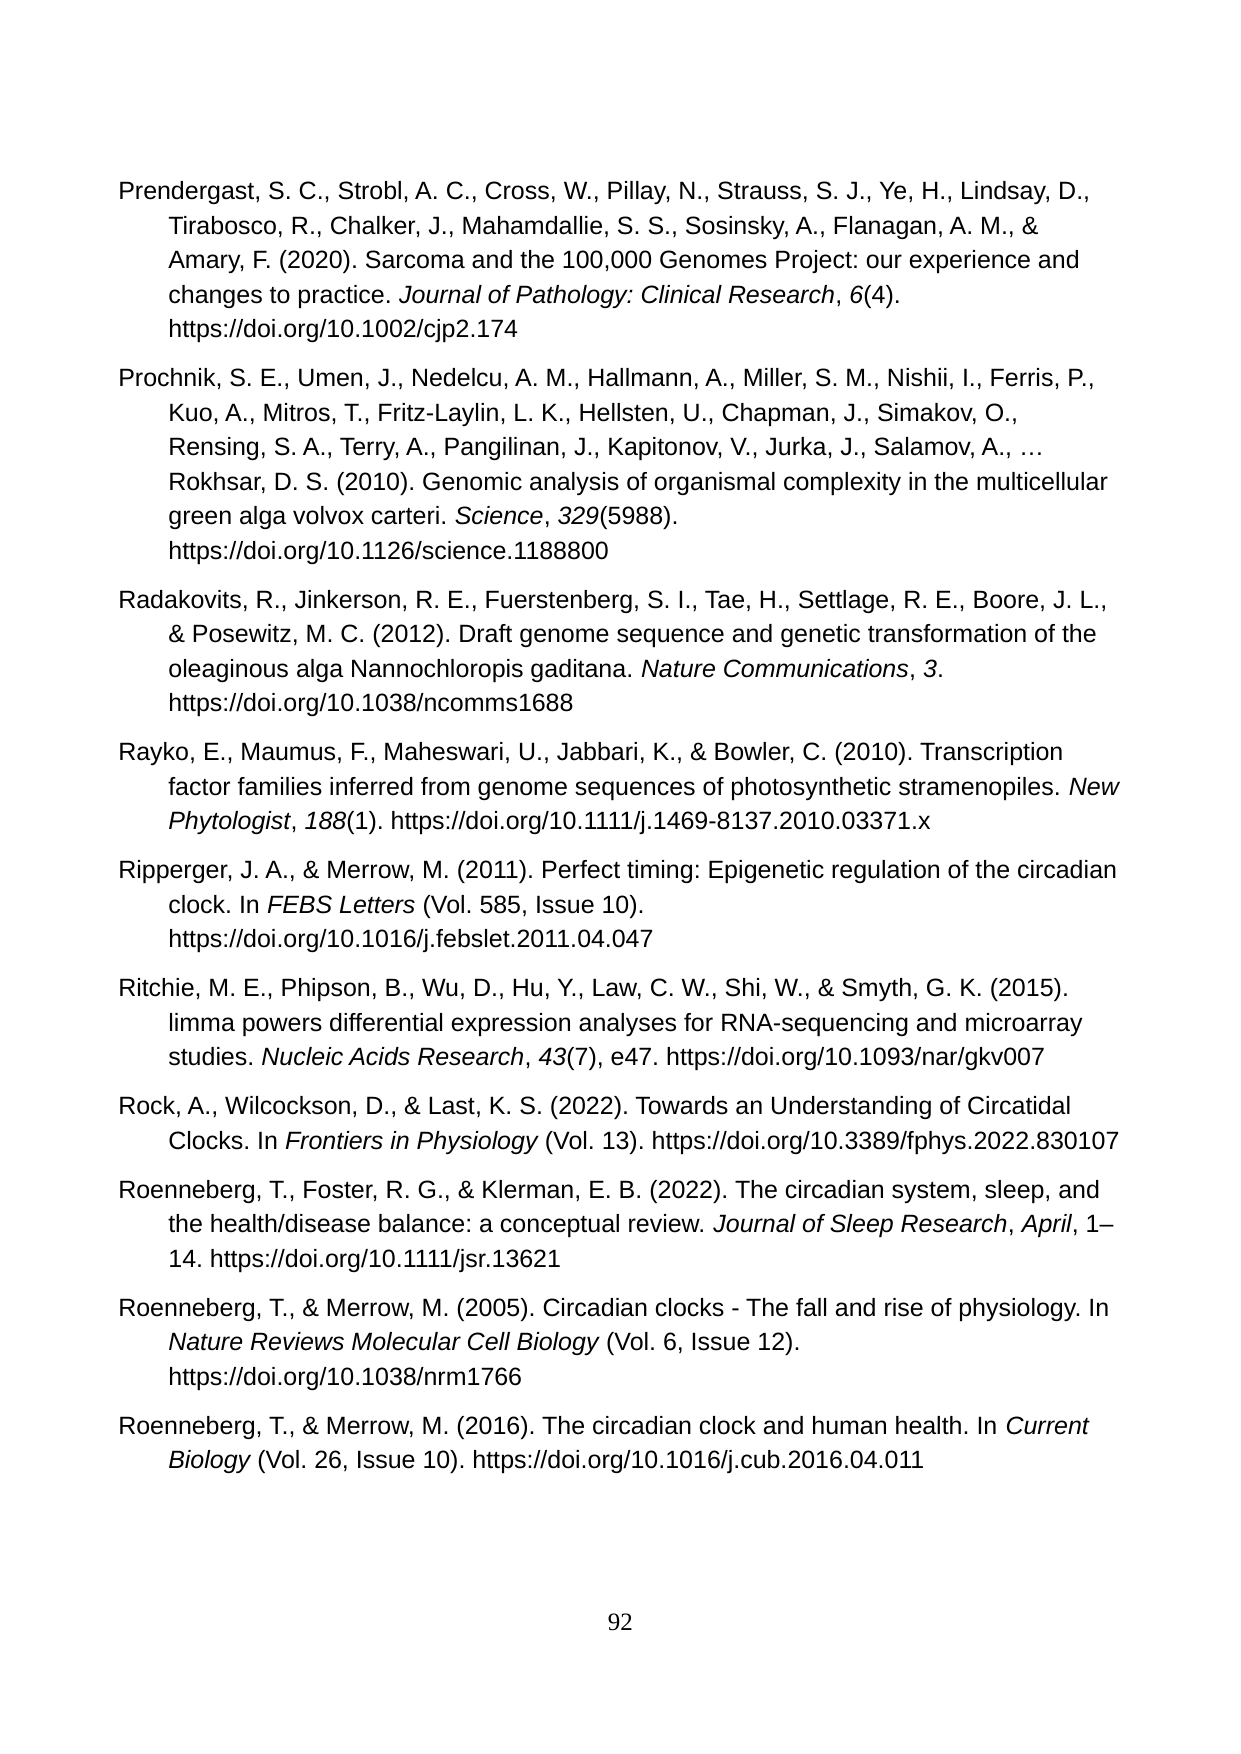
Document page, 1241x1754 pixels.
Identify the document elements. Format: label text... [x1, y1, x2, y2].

text Prendergast, S. C., Strobl, A. C., Cross, W., Pillay, N., Strauss, S. J., Ye, H., Lindsay, D., Tirabosco, R., Chalker, J., Mahamdallie, S. S., Sosinsky, A., Flanagan, A. M., & Amary, F. (2020). Sarcoma and the 100,000 Genomes Project: our experience and changes to practice. Journal of Pathology: Clinical Research, 6(4). https://doi.org/10.1002/cjp2.174 [118, 176, 1122, 343]
text Roenneberg, T., & Merrow, M. (2005). Circadian clocks - The fall and rise of physiology. In Nature Reviews Molecular Cell Biology (Vol. 6, Issue 12). https://doi.org/10.1038/nrm1766 [118, 1293, 1122, 1391]
text Roenneberg, T., Foster, R. G., & Klerman, E. B. (2022). The circadian system, sleep, and the health/disease balance: a conceptual review. Journal of Sleep Research, April, 1–14. https://doi.org/10.1111/jsr.13621 [118, 1175, 1122, 1273]
text Rock, A., Wilcockson, D., & Last, K. S. (2022). Towards an Understanding of Circatidal Clocks. In Frontiers in Physiology (Vol. 13). https://doi.org/10.3389/fphys.2022.830107 [118, 1091, 1122, 1154]
text Radakovits, R., Jinkerson, R. E., Fuerstenberg, S. I., Tae, H., Settlage, R. E., Boore, J. L., & Posewitz, M. C. (2012). Draft genome sequence and genetic transformation of the oleaginous alga Nannochloropis gaditana. Nature Communications, 3. https://doi.org/10.1038/ncomms1688 [118, 585, 1122, 717]
text Ritchie, M. E., Phipson, B., Wu, D., Hu, Y., Law, C. W., Shi, W., & Smyth, G. K. (2015). limma powers differential expression analyses for RNA-sequencing and microarray studies. Nucleic Acids Research, 43(7), e47. https://doi.org/10.1093/nar/gkv007 [118, 973, 1122, 1071]
text Prochnik, S. E., Umen, J., Nedelcu, A. M., Hallmann, A., Miller, S. M., Nishii, I., Ferris, P., Kuo, A., Mitros, T., Fritz-Laylin, L. K., Hellsten, U., Chapman, J., Simakov, O., Rensing, S. A., Terry, A., Pangilinan, J., Kapitonov, V., Jurka, J., Salamov, A., … Rokhsar, D. S. (2010). Genomic analysis of organismal complexity in the multicellular green alga volvox carteri. Science, 329(5988). https://doi.org/10.1126/science.1188800 [118, 363, 1122, 564]
text Rayko, E., Maumus, F., Maheswari, U., Jabbari, K., & Bowler, C. (2010). Transcription factor families inferred from genome sequences of photosynthetic stramenopiles. New Phytologist, 188(1). https://doi.org/10.1111/j.1469-8137.2010.03371.x [118, 737, 1122, 835]
text Roenneberg, T., & Merrow, M. (2016). The circadian clock and human health. In Current Biology (Vol. 26, Issue 10). https://doi.org/10.1016/j.cub.2016.04.011 [118, 1411, 1122, 1474]
text Ripperger, J. A., & Merrow, M. (2011). Perfect timing: Epigenetic regulation of the circadian clock. In FEBS Letters (Vol. 585, Issue 10). https://doi.org/10.1016/j.febslet.2011.04.047 [118, 855, 1122, 953]
